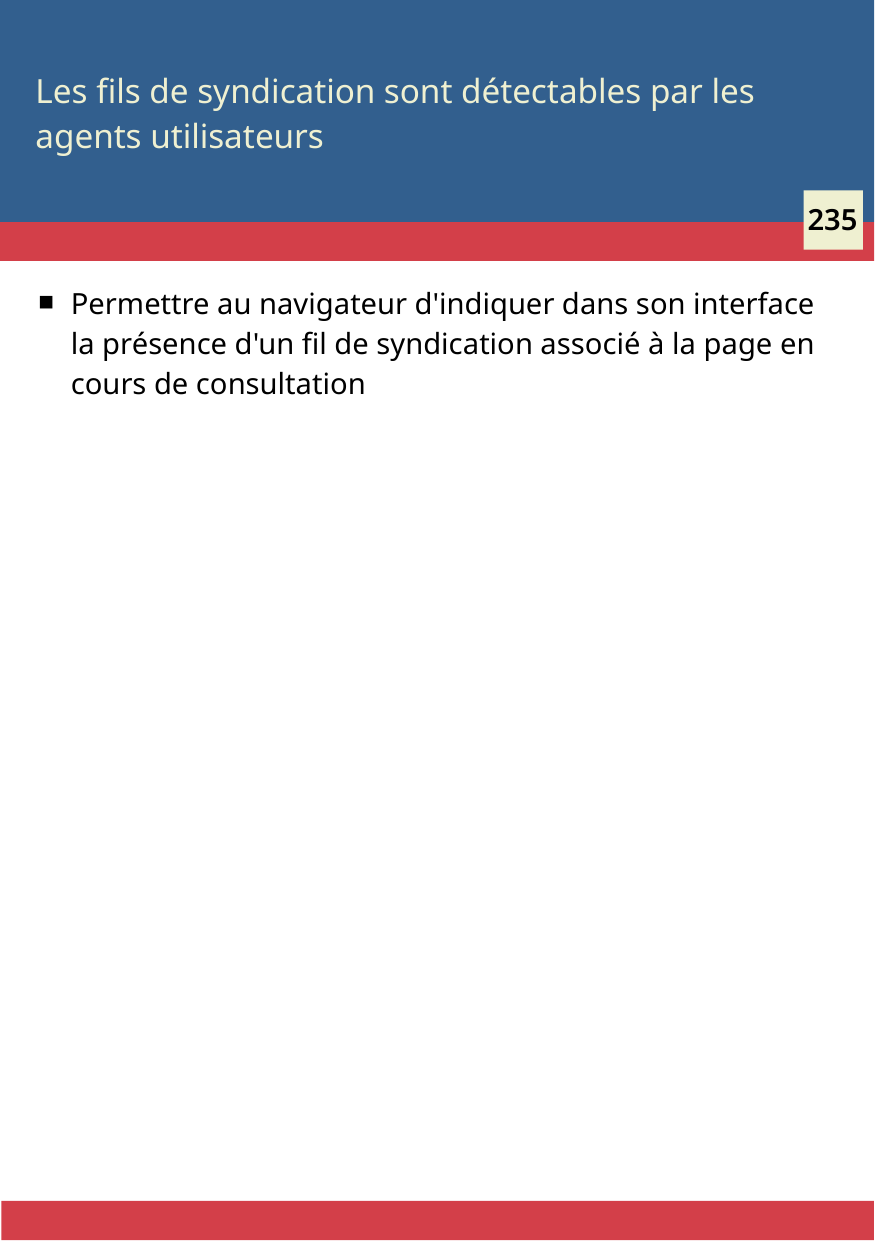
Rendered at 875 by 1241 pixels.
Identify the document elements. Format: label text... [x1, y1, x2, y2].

list Permettre au navigateur d'indiquer dans son interface la présence d'un fil de syndication associé à la page en cours de consultation [23, 283, 839, 1111]
text_box 235 [803, 188, 863, 249]
title Les fils de syndication sont détectables par les agents utilisateurs [35, 13, 839, 213]
